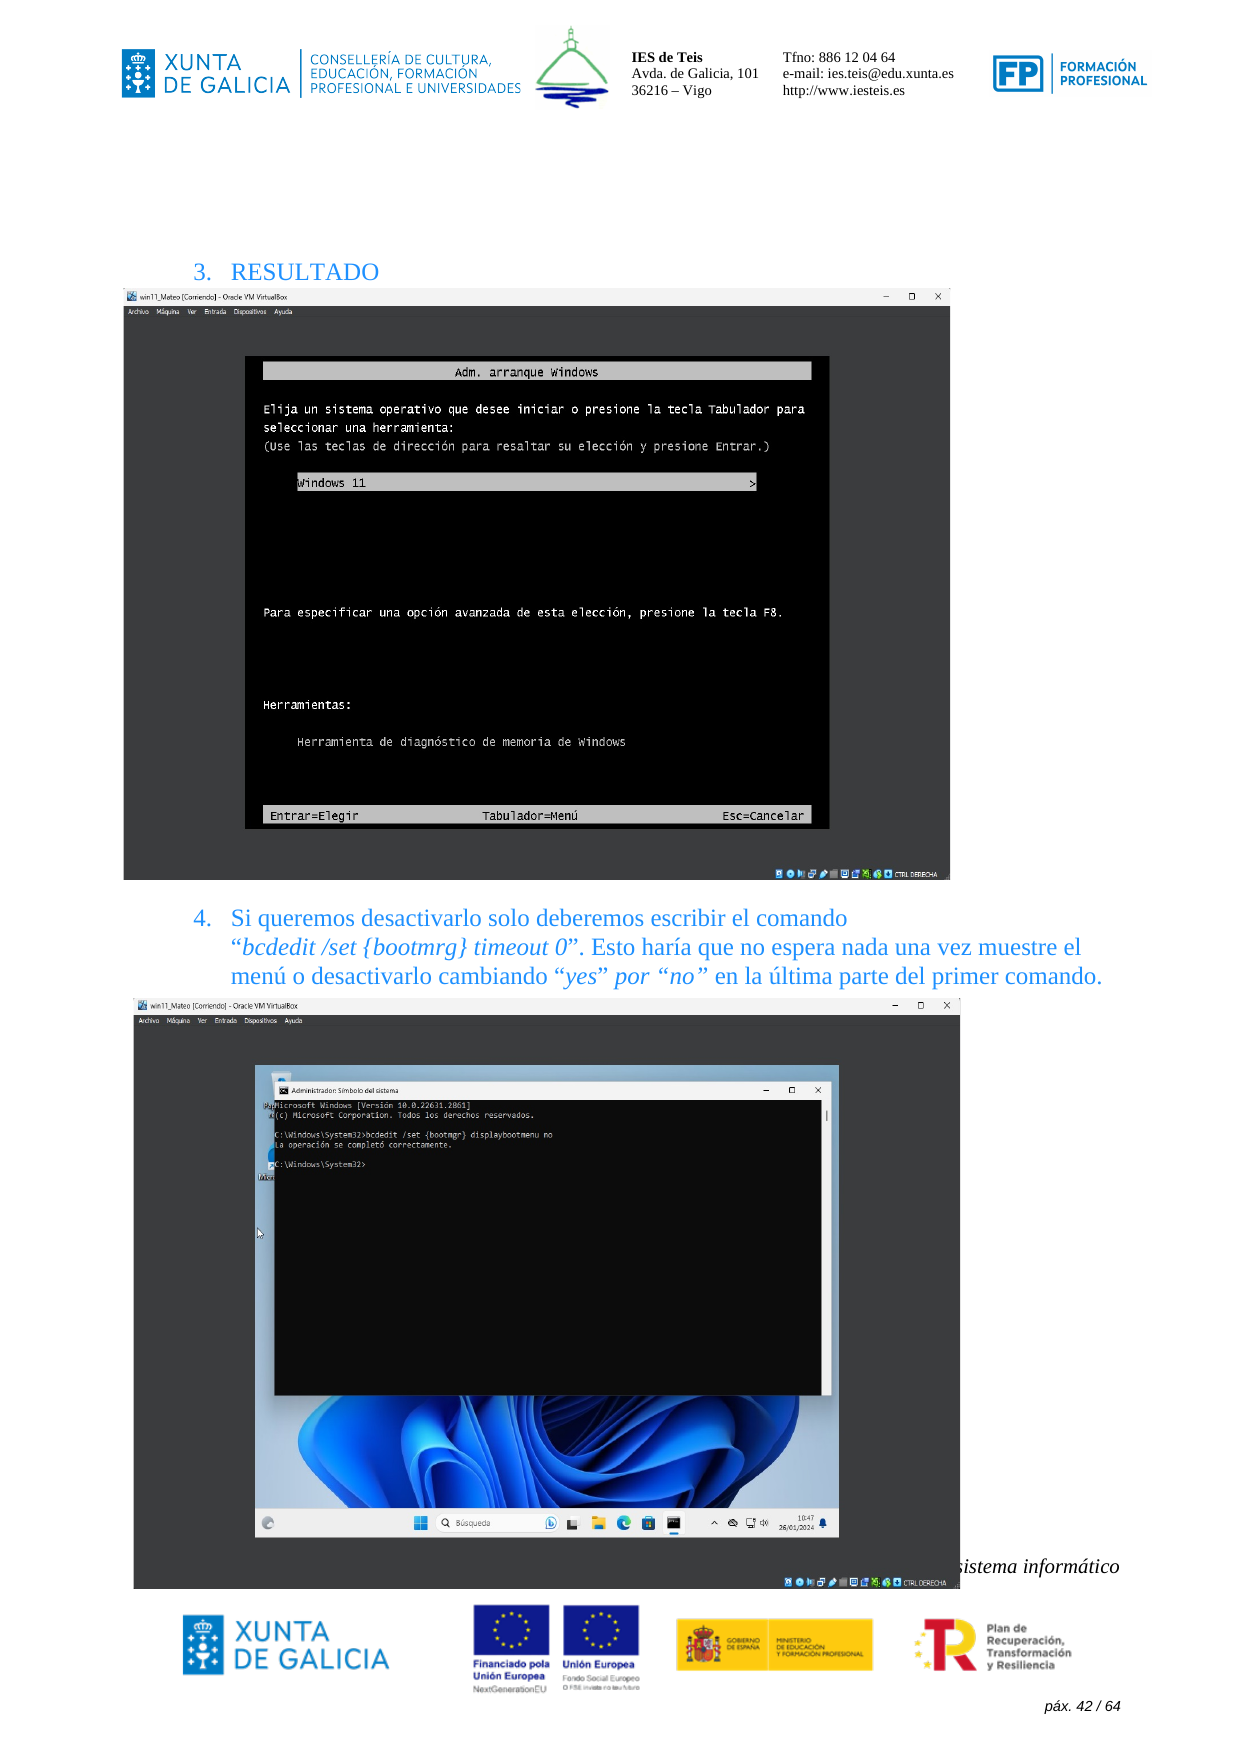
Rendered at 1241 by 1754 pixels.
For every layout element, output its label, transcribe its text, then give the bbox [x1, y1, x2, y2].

picture [133, 998, 961, 1589]
list Si queremos desactivarlo solo deberemos escribir el comando [193, 903, 1122, 932]
list RESULTADO [193, 257, 1122, 285]
picture [534, 25, 611, 110]
picture [123, 288, 951, 880]
picture [121, 49, 521, 98]
picture [989, 50, 1153, 97]
list “bcdedit /set {bootmrg} timeout 0”. Esto haría que no espera nada una vez muestre el menú o desactivarlo cambiando “yes” por “no” en la última parte del primer comando. [193, 932, 1122, 990]
picture [182, 1593, 1085, 1700]
